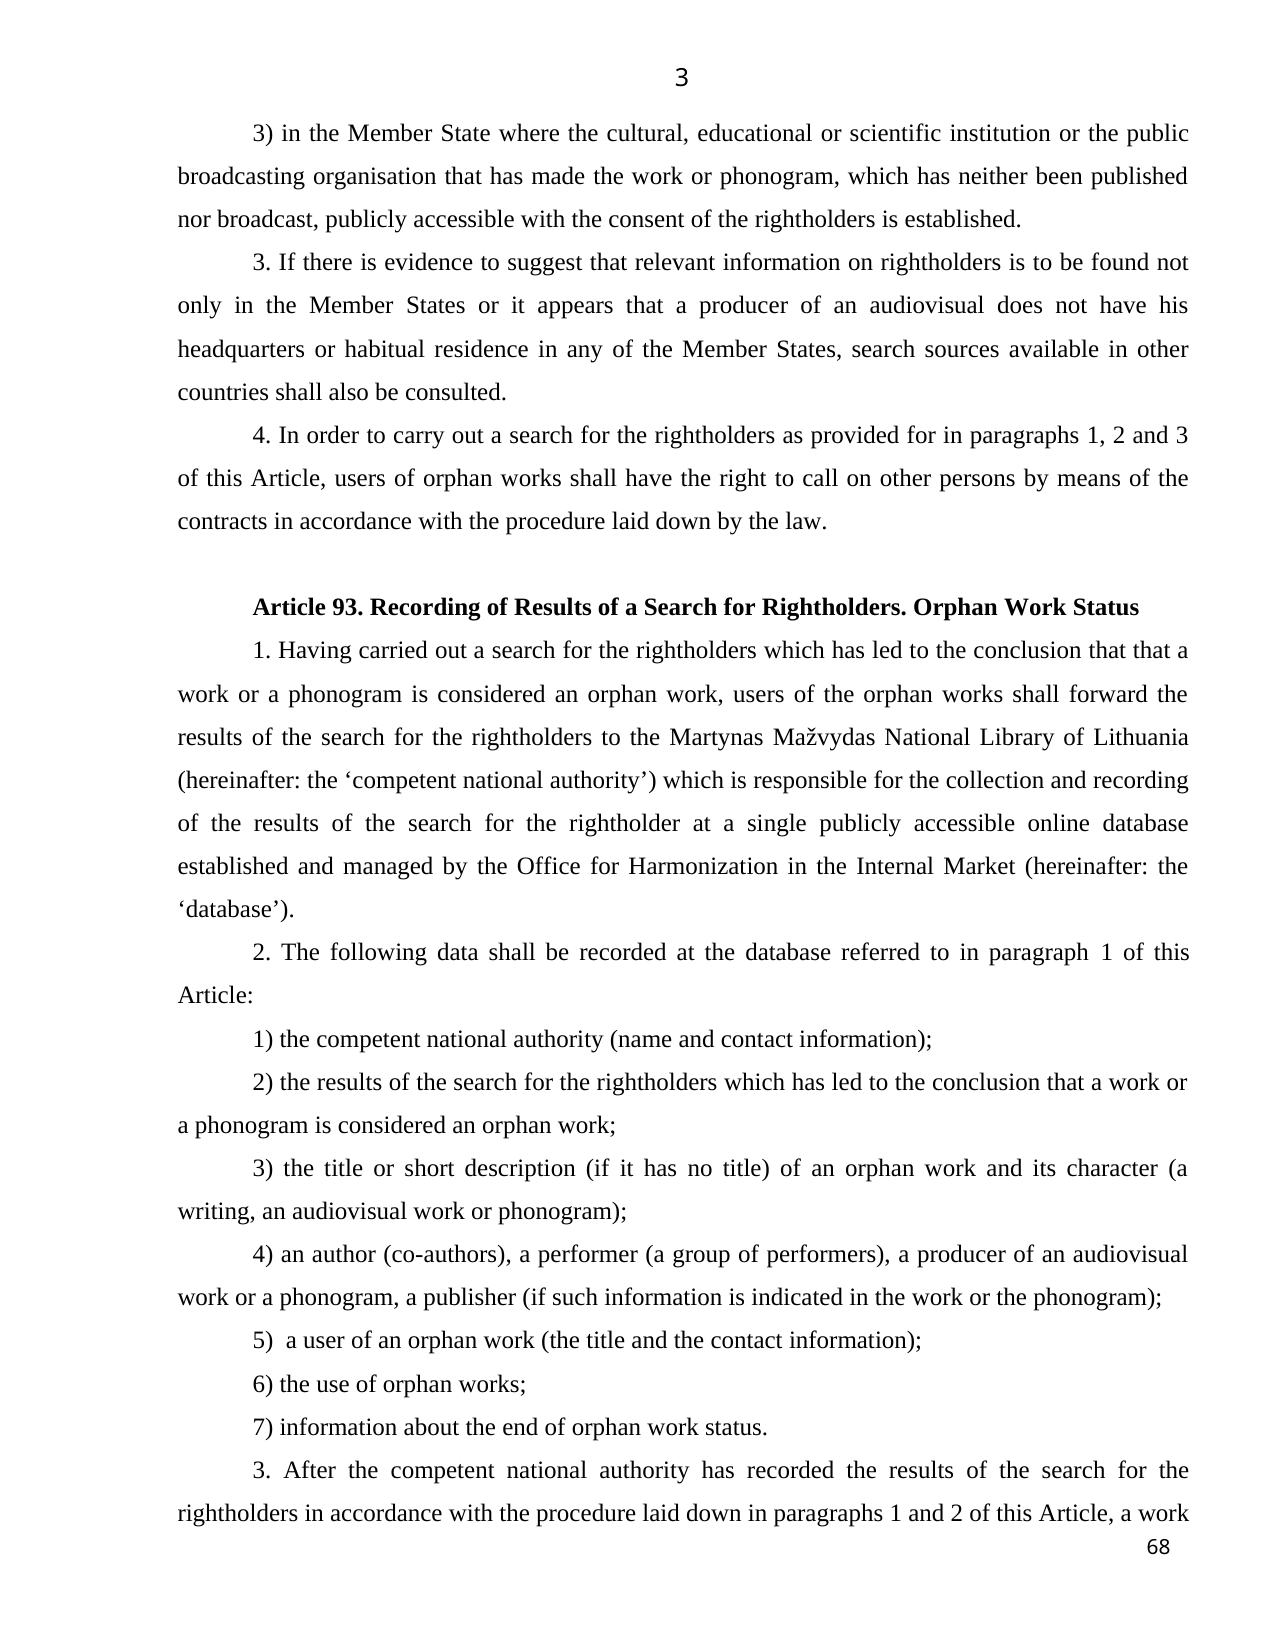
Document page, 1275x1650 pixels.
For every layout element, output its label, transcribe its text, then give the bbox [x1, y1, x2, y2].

text 3. After the competent national authority has recorded the results of the search for the rightholders in accordance with the procedure laid down in paragraphs 1 and 2 of this Article, a work [177, 1455, 1190, 1527]
text 3. If there is evidence to suggest that relevant information on rightholders is to be found not only in the Member States or it appears that a producer of an audiovisual does not have his headquarters or habitual residence in any of the Member States, search sources available in other countries shall also be consulted. [177, 247, 1190, 406]
text 3) the title or short description (if it has no title) of an orphan work and its character (a writing, an audiovisual work or phonogram); [177, 1153, 1190, 1225]
text 3) in the Member State where the cultural, educational or scientific institution or the public broadcasting organisation that has made the work or phonogram, which has neither been published nor broadcast, publicly accessible with the consent of the rightholders is established. [177, 118, 1190, 233]
text 1. Having carried out a search for the rightholders which has led to the conclusion that that a work or a phonogram is considered an orphan work, users of the orphan works shall forward the results of the search for the rightholders to the Martynas Mažvydas National Library of Lithuania (hereinafter: the ‘competent national authority’) which is responsible for the collection and recording of the results of the search for the rightholder at a single publicly accessible online database established and managed by the Office for Harmonization in the Internal Market (hereinafter: the ‘database’). [177, 636, 1190, 923]
text 2. The following data shall be recorded at the database referred to in paragraph 1 of this Article: [177, 937, 1190, 1009]
text 1) the competent national authority (name and contact information); [177, 1024, 1190, 1052]
text 4) an author (co-authors), a performer (a group of performers), a producer of an audiovisual work or a phonogram, a publisher (if such information is indicated in the work or the phonogram); [177, 1239, 1190, 1311]
text Article 93. Recording of Results of a Search for Rightholders. Orphan Work Status [177, 592, 1190, 621]
text 6) the use of orphan works; [177, 1369, 1190, 1397]
text 4. In order to carry out a search for the rightholders as provided for in paragraphs 1, 2 and 3 of this Article, users of orphan works shall have the right to call on other persons by means of the contracts in accordance with the procedure laid down by the law. [177, 420, 1190, 535]
text 5) a user of an orphan work (the title and the contact information); [177, 1326, 1190, 1354]
text 7) information about the end of orphan work status. [177, 1412, 1190, 1441]
text 2) the results of the search for the rightholders which has led to the conclusion that a work or a phonogram is considered an orphan work; [177, 1067, 1190, 1139]
